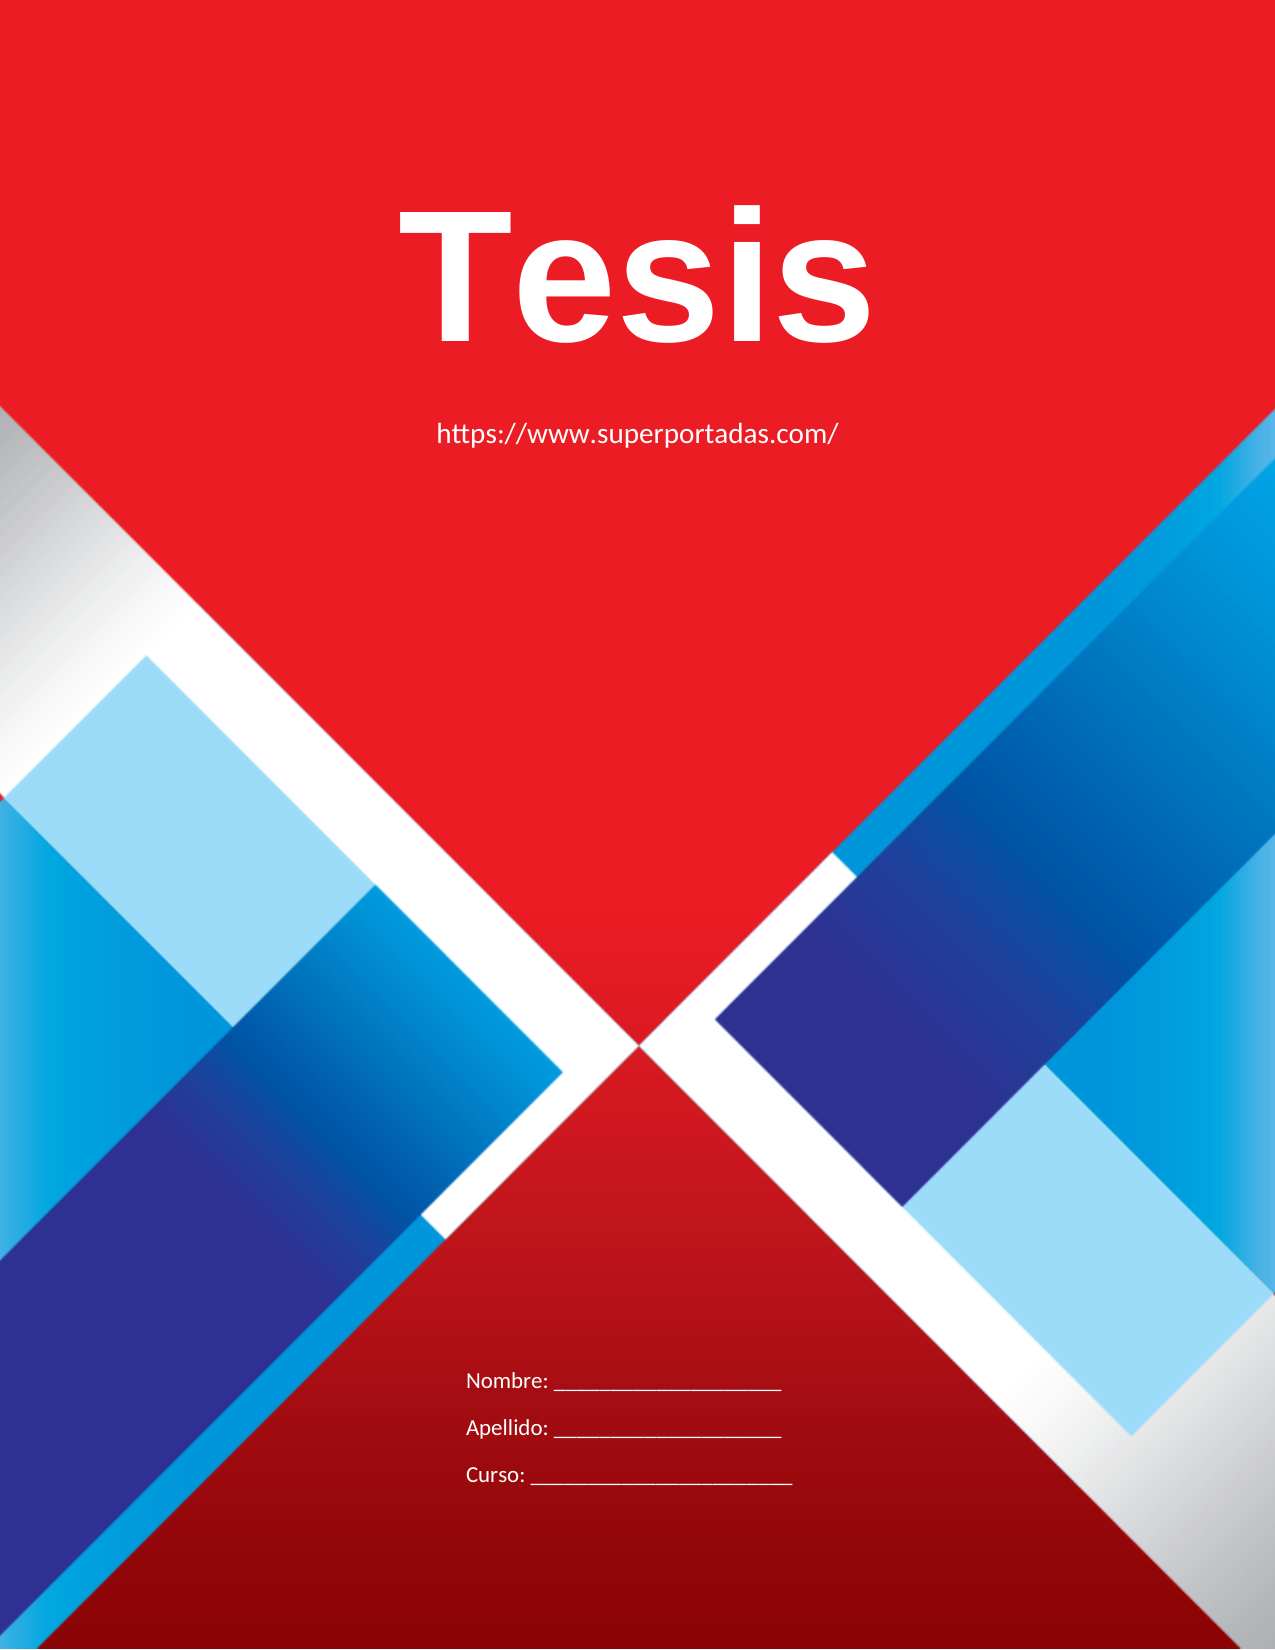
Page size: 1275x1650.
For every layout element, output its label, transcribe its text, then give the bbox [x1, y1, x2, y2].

text https://www.superportadas.com/ [326, 415, 949, 450]
text Tesis [326, 165, 949, 381]
text Nombre: ____________________ [466, 1366, 809, 1394]
picture [0, 0, 1275, 1649]
text Apellido: ____________________ [466, 1413, 809, 1441]
text Curso: _______________________ [466, 1460, 809, 1488]
